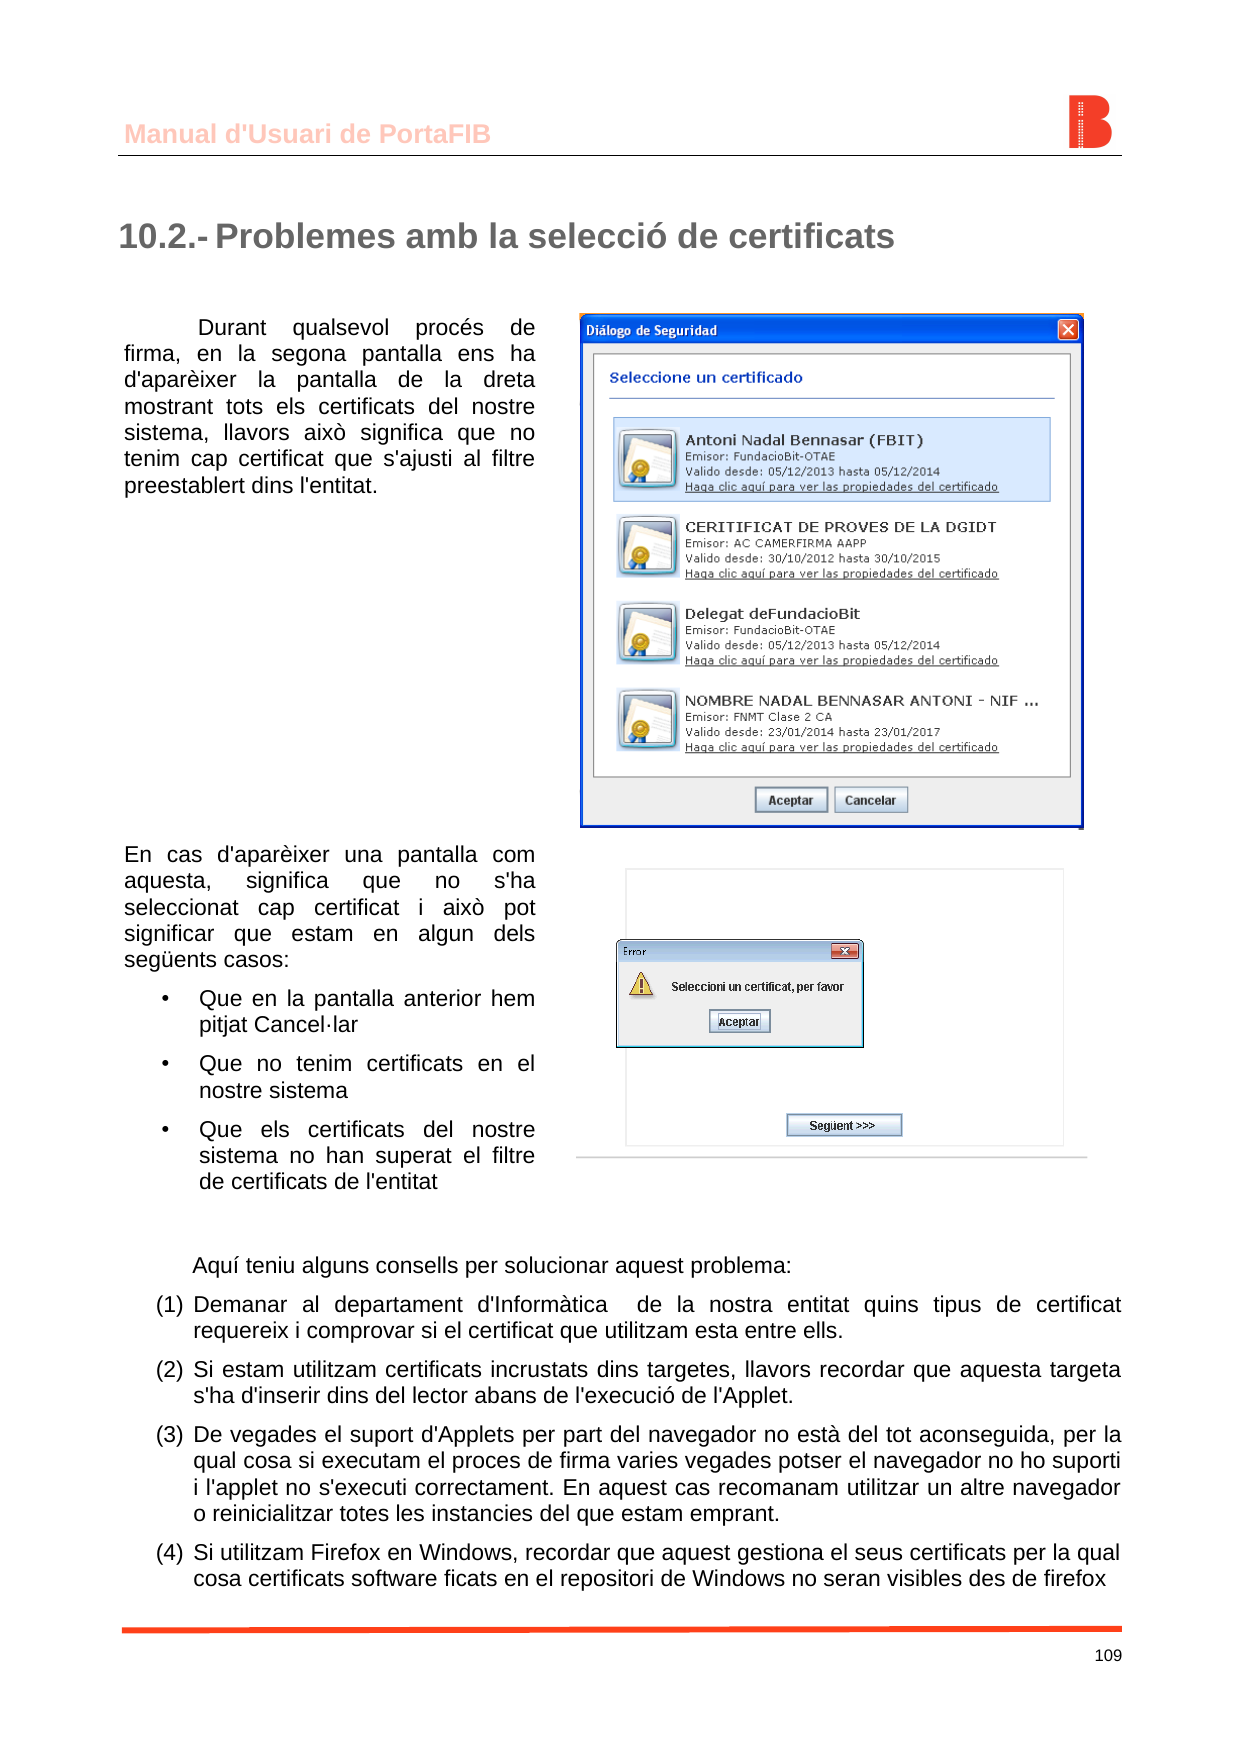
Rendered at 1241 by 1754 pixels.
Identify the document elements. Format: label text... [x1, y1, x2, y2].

picture [576, 840, 1088, 1159]
table_cell En cas d'aparèixer una pantalla com aquesta, significa que no s'ha seleccionat cap certificat i això pot significar que estam en algun dels següents casos: Que en la pantalla anterior hem pitjat Cancel·lar Que no tenim certificats en el nostre sistema Que els certificats del nostre sistema no han superat el filtre de certificats de l'entitat [118, 835, 541, 1213]
list Si utilitzam Firefox en Windows, recordar que aquest gestiona el seus certificats per la qual cosa certificats software ficats en el repositori de Windows no seran visibles des de firefox [156, 1539, 1122, 1592]
table_header [541, 308, 1122, 835]
table_header Durant qualsevol procés de firma, en la segona pantalla ens ha d'aparèixer la pantalla de la dreta mostrant tots els certificats del nostre sistema, llavors això significa que no tenim cap certificat que s'ajusti al filtre preestablert dins l'entitat. [118, 308, 541, 835]
list De vegades el suport d'Applets per part del navegador no està del tot aconseguida, per la qual cosa si executam el proces de firma varies vegades potser el navegador no ho suporti i l'applet no s'executi correctament. En aquest cas recomanam utilitzar un altre navegador o reinicialitzar totes les instancies del que estam emprant. [156, 1421, 1122, 1526]
list Si estam utilitzam certificats incrustats dins targetes, llavors recordar que aquesta targeta s'ha d'inserir dins del lector abans de l'execució de l'Applet. [156, 1356, 1122, 1408]
table_cell [541, 835, 1122, 1213]
text Aquí teniu alguns consells per solucionar aquest problema: [118, 1252, 1122, 1278]
list Demanar al departament d'Informàtica de la nostra entitat quins tipus de certificat requereix i comprovar si el certificat que utilitzam esta entre ells. [156, 1291, 1122, 1343]
picture [1063, 94, 1117, 150]
picture [579, 313, 1084, 830]
subtitle Problemes amb la selecció de certificats [118, 216, 1122, 256]
